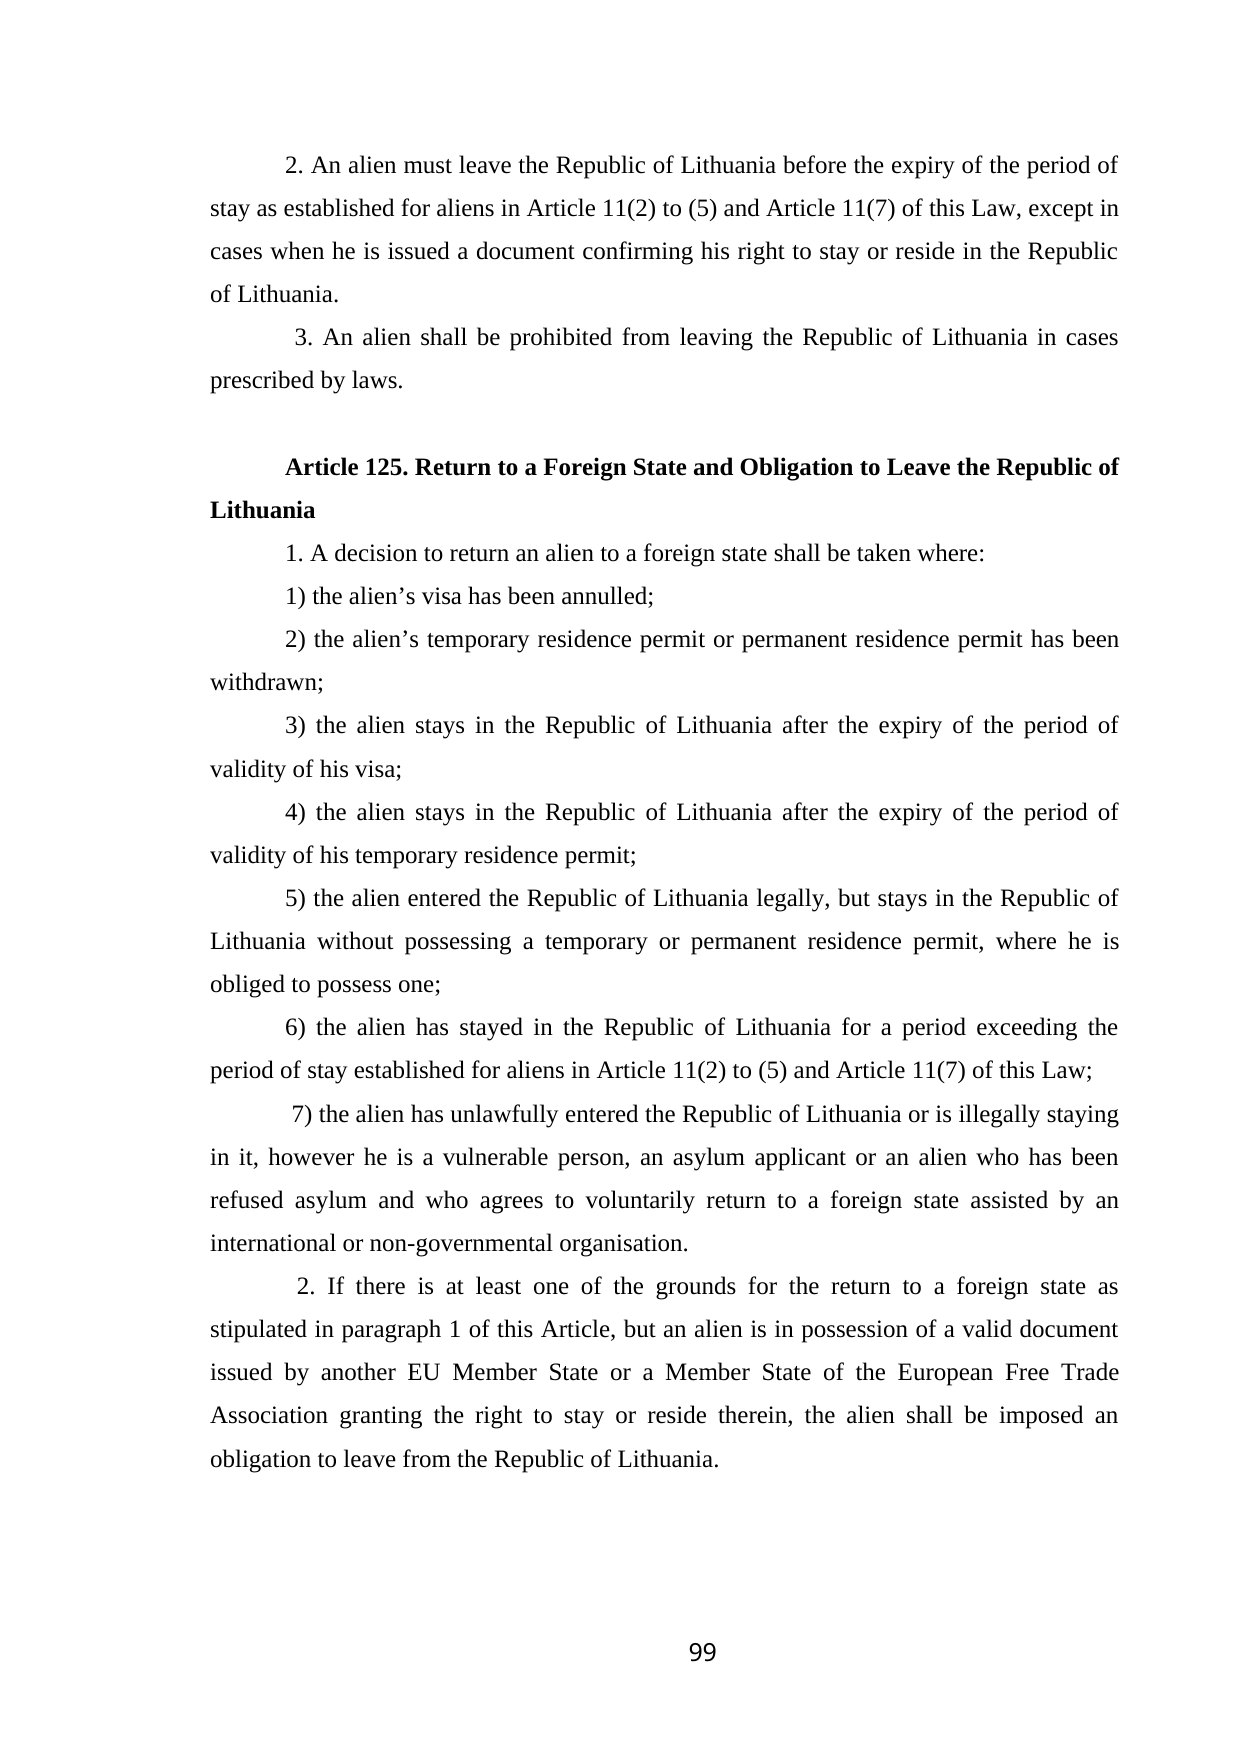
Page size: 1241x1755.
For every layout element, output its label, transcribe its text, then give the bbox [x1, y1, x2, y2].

text 5) the alien entered the Republic of Lithuania legally, but stays in the Republic of Lithuania without possessing a temporary or permanent residence permit, where he is obliged to possess one; [210, 883, 1120, 998]
text 6) the alien has stayed in the Republic of Lithuania for a period exceeding the period of stay established for aliens in Article 11(2) to (5) and Article 11(7) of this Law; [210, 1012, 1120, 1084]
text 1) the alien’s visa has been annulled; [210, 581, 1120, 610]
text 2) the alien’s temporary residence permit or permanent residence permit has been withdrawn; [210, 624, 1120, 696]
text 7) the alien has unlawfully entered the Republic of Lithuania or is illegally staying in it, however he is a vulnerable person, an asylum applicant or an alien who has been refused asylum and who agrees to voluntarily return to a foreign state assisted by an international or non-governmental organisation. [210, 1099, 1120, 1257]
text 2. If there is at least one of the grounds for the return to a foreign state as stipulated in paragraph 1 of this Article, but an alien is in possession of a valid document issued by another EU Member State or a Member State of the European Free Trade Association granting the right to stay or reside therein, the alien shall be imposed an obligation to leave from the Republic of Lithuania. [210, 1271, 1120, 1472]
text 1. A decision to return an alien to a foreign state shall be taken where: [210, 538, 1120, 567]
text 3) the alien stays in the Republic of Lithuania after the expiry of the period of validity of his visa; [210, 711, 1120, 782]
text Article 125. Return to a Foreign State and Obligation to Leave the Republic of Lithuania [210, 452, 1120, 524]
text 2. An alien must leave the Republic of Lithuania before the expiry of the period of stay as established for aliens in Article 11(2) to (5) and Article 11(7) of this Law, except in cases when he is issued a document confirming his right to stay or reside in the Republic of Lithuania. [210, 150, 1120, 308]
text 4) the alien stays in the Republic of Lithuania after the expiry of the period of validity of his temporary residence permit; [210, 797, 1120, 869]
text 3. An alien shall be prohibited from leaving the Republic of Lithuania in cases prescribed by laws. [210, 322, 1120, 394]
